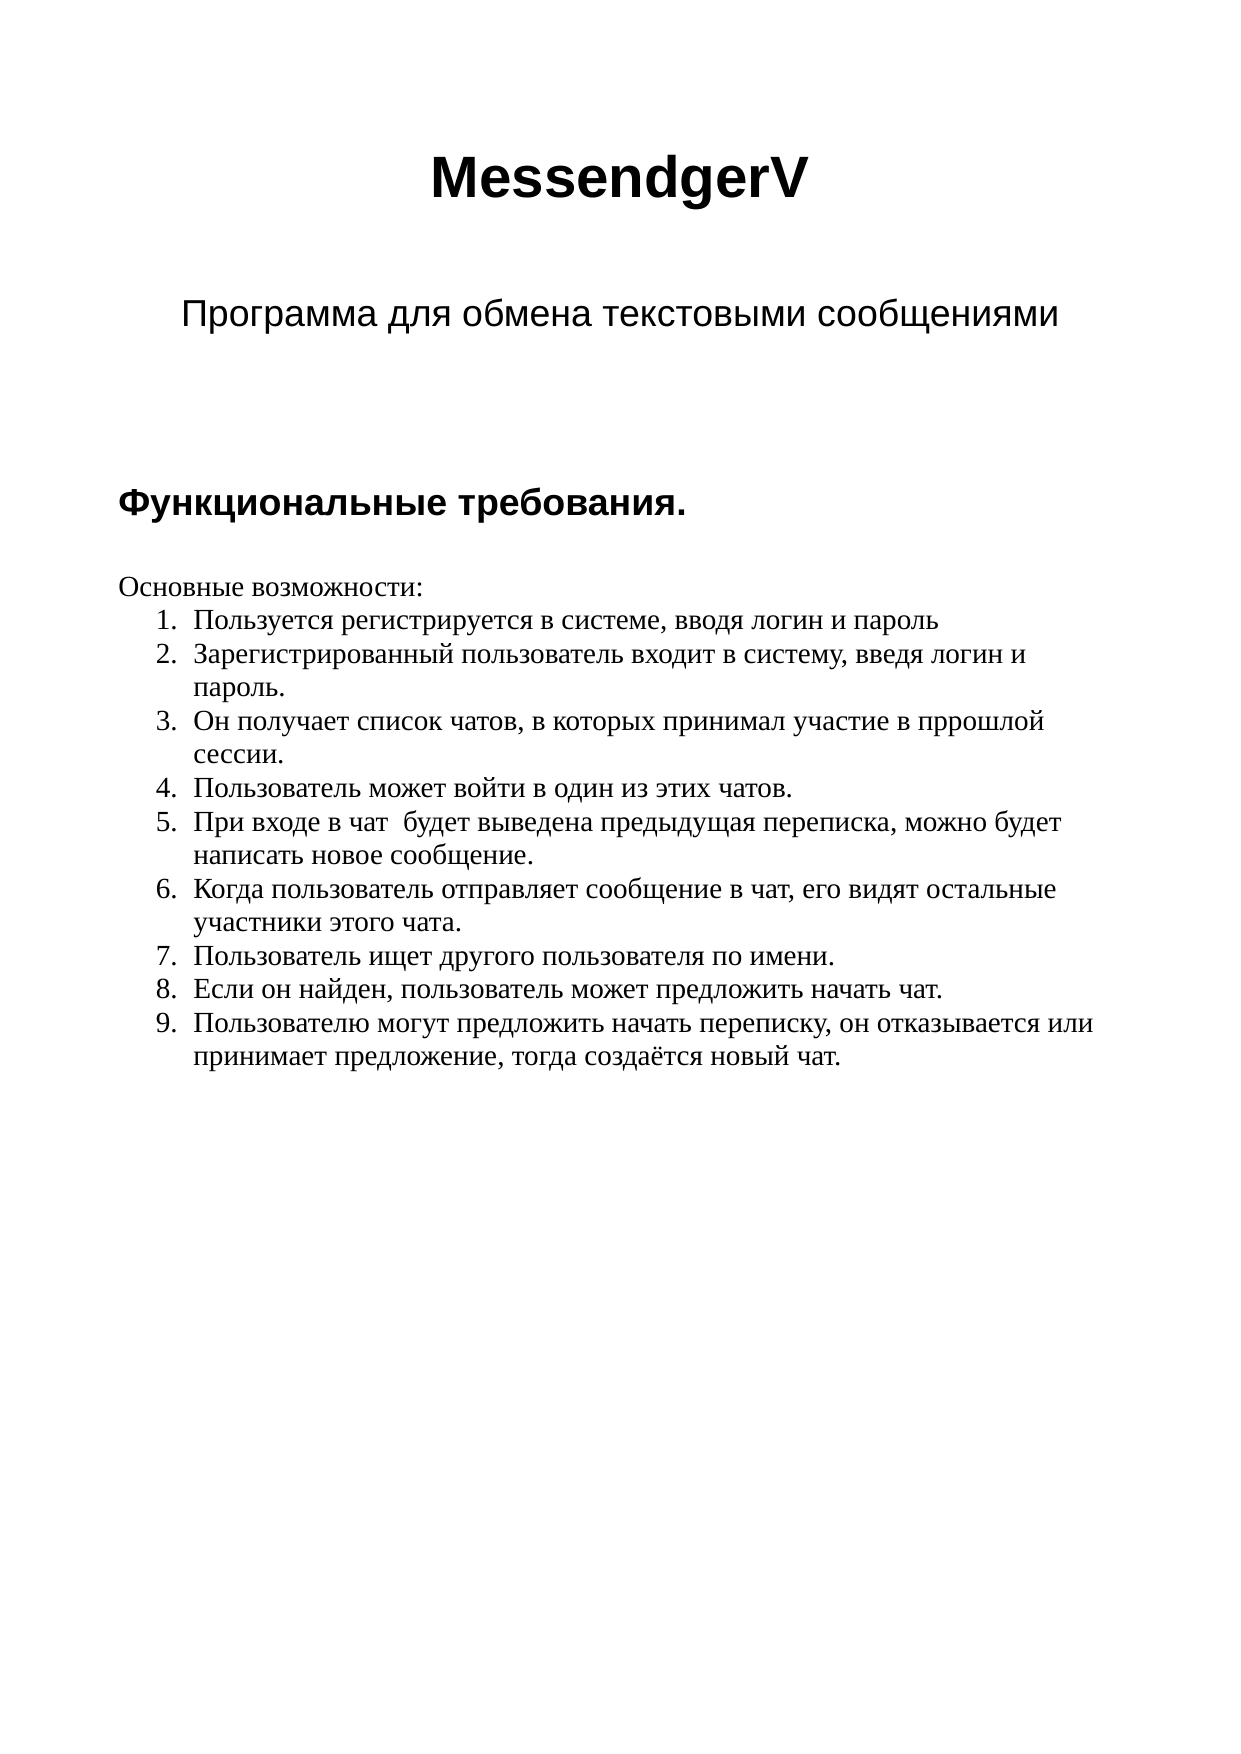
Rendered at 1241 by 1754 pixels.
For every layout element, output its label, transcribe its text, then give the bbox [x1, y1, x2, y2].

list При входе в чат будет выведена предыдущая переписка, можно будет написать новое сообщение. [156, 804, 1122, 871]
list Пользователю могут предложить начать переписку, он отказывается или принимает предложение, тогда создаётся новый чат. [156, 1005, 1122, 1072]
subtitle Функциональные требования. [118, 480, 1122, 523]
list Пользователь может войти в один из этих чатов. [156, 770, 1122, 804]
text Основные возможности: [118, 569, 1122, 602]
list Зарегистрированный пользователь входит в систему, введя логин и пароль. [156, 636, 1122, 703]
list Если он найден, пользователь может предложить начать чат. [156, 971, 1122, 1005]
subtitle Программа для обмена текстовыми сообщениями [118, 291, 1122, 334]
list Пользуется регистрируется в системе, вводя логин и пароль [156, 602, 1122, 636]
list Когда пользователь отправляет сообщение в чат, его видят остальные участники этого чата. [156, 871, 1122, 938]
list Пользователь ищет другого пользователя по имени. [156, 938, 1122, 971]
title MessendgerV [118, 143, 1122, 210]
list Он получает список чатов, в которых принимал участие в пррошлой сессии. [156, 703, 1122, 770]
